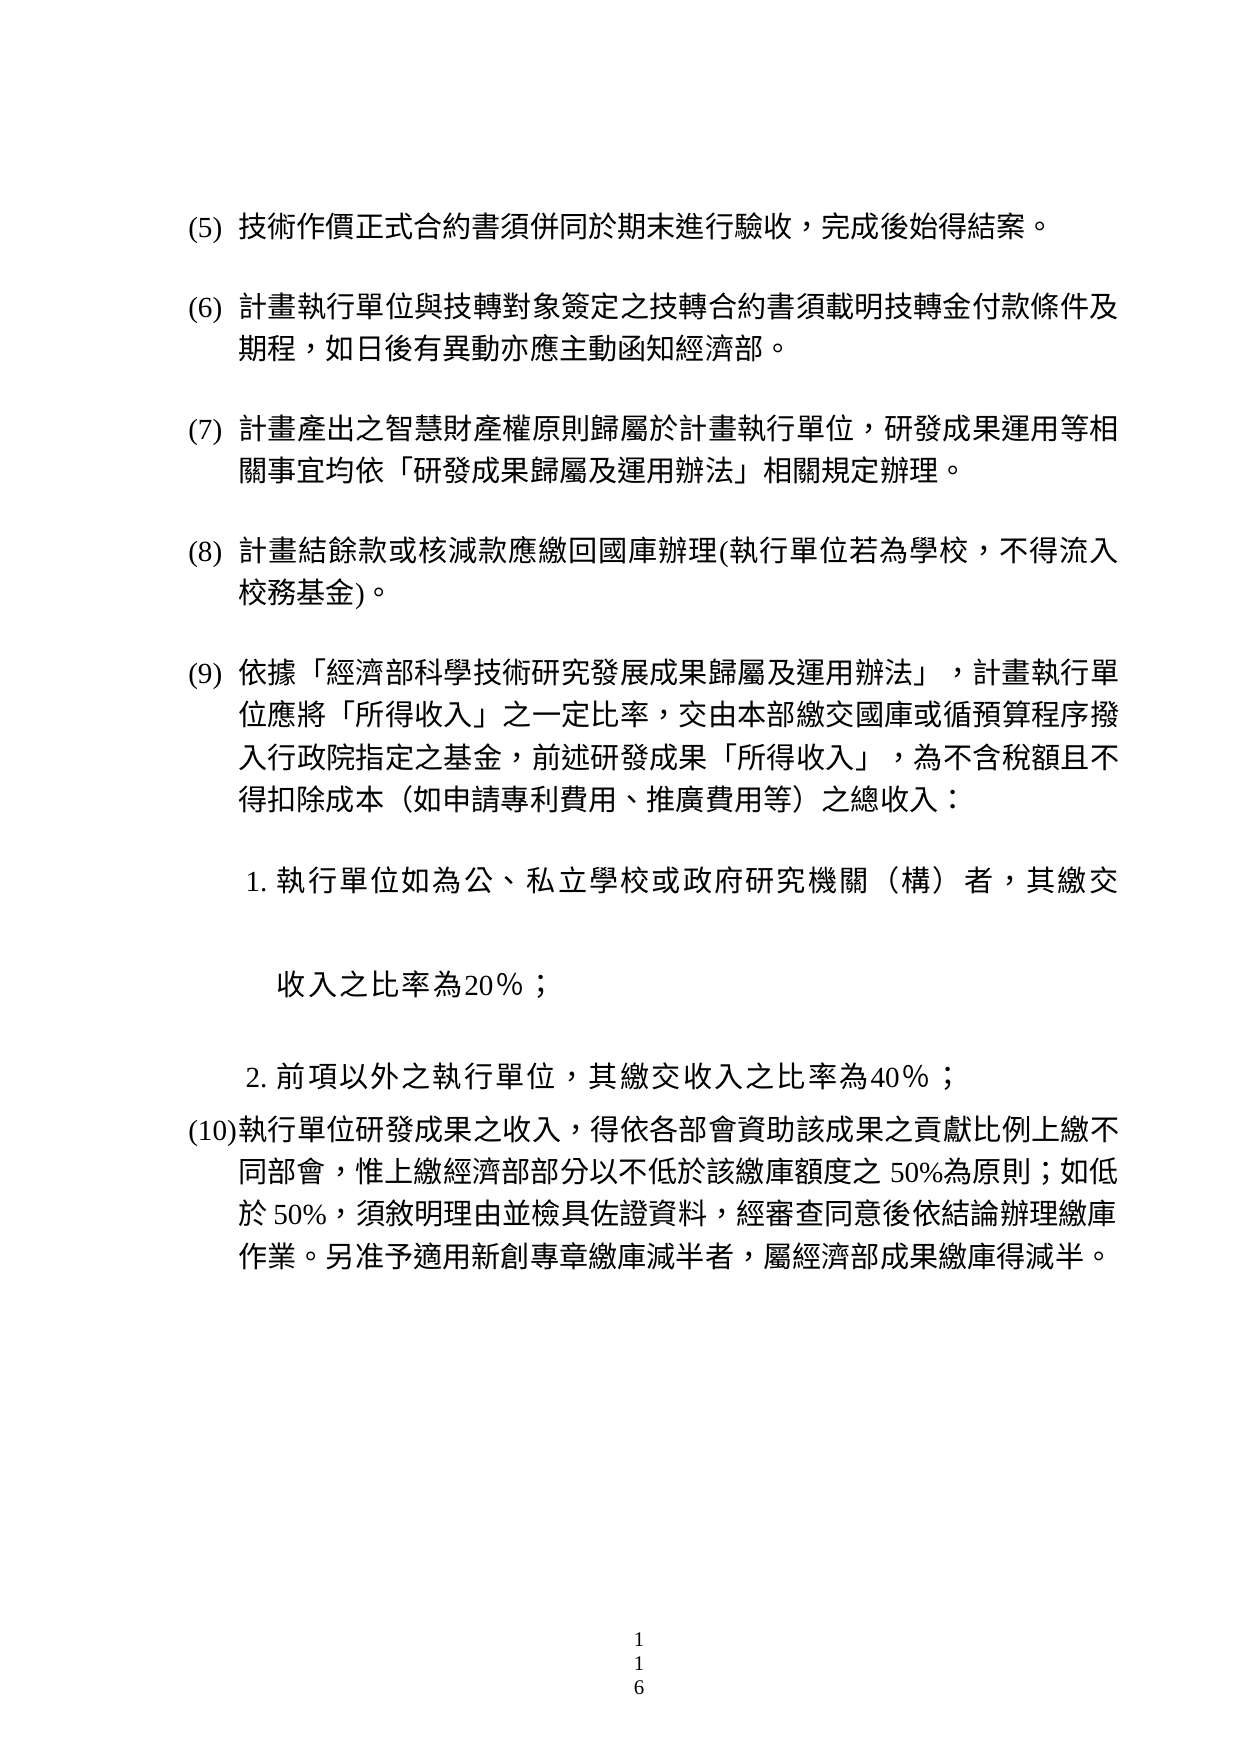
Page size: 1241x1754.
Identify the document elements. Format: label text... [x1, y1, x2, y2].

list 技術作價正式合約書須併同於期末進行驗收，完成後始得結案。 [188, 203, 1119, 246]
text 2. 前項以外之執行單位，其繳交收入之比率為40％； [239, 1025, 1119, 1087]
list 計畫結餘款或核減款應繳回國庫辦理(執行單位若為學校，不得流入校務基金)。 [188, 527, 1119, 612]
text 1. 執行單位如為公、私立學校或政府研究機關（構）者，其繳交收入之比率為20％； [239, 837, 1119, 1025]
list 計畫產出之智慧財產權原則歸屬於計畫執行單位，研發成果運用等相關事宜均依「研發成果歸屬及運用辦法」相關規定辦理。 [188, 405, 1119, 490]
list 執行單位研發成果之收入，得依各部會資助該成果之貢獻比例上繳不同部會，惟上繳經濟部部分以不低於該繳庫額度之50%為原則；如低於50%，須敘明理由並檢具佐證資料，經審查同意後依結論辦理繳庫作業。另准予適用新創專章繳庫減半者，屬經濟部成果繳庫得減半。 [188, 1106, 1119, 1275]
list 計畫執行單位與技轉對象簽定之技轉合約書須載明技轉金付款條件及期程，如日後有異動亦應主動函知經濟部。 [188, 283, 1119, 368]
list 依據「經濟部科學技術研究發展成果歸屬及運用辦法」，計畫執行單位應將「所得收入」之一定比率，交由本部繳交國庫或循預算程序撥入行政院指定之基金，前述研發成果「所得收入」，為不含稅額且不得扣除成本（如申請專利費用、推廣費用等）之總收入： [188, 649, 1119, 819]
